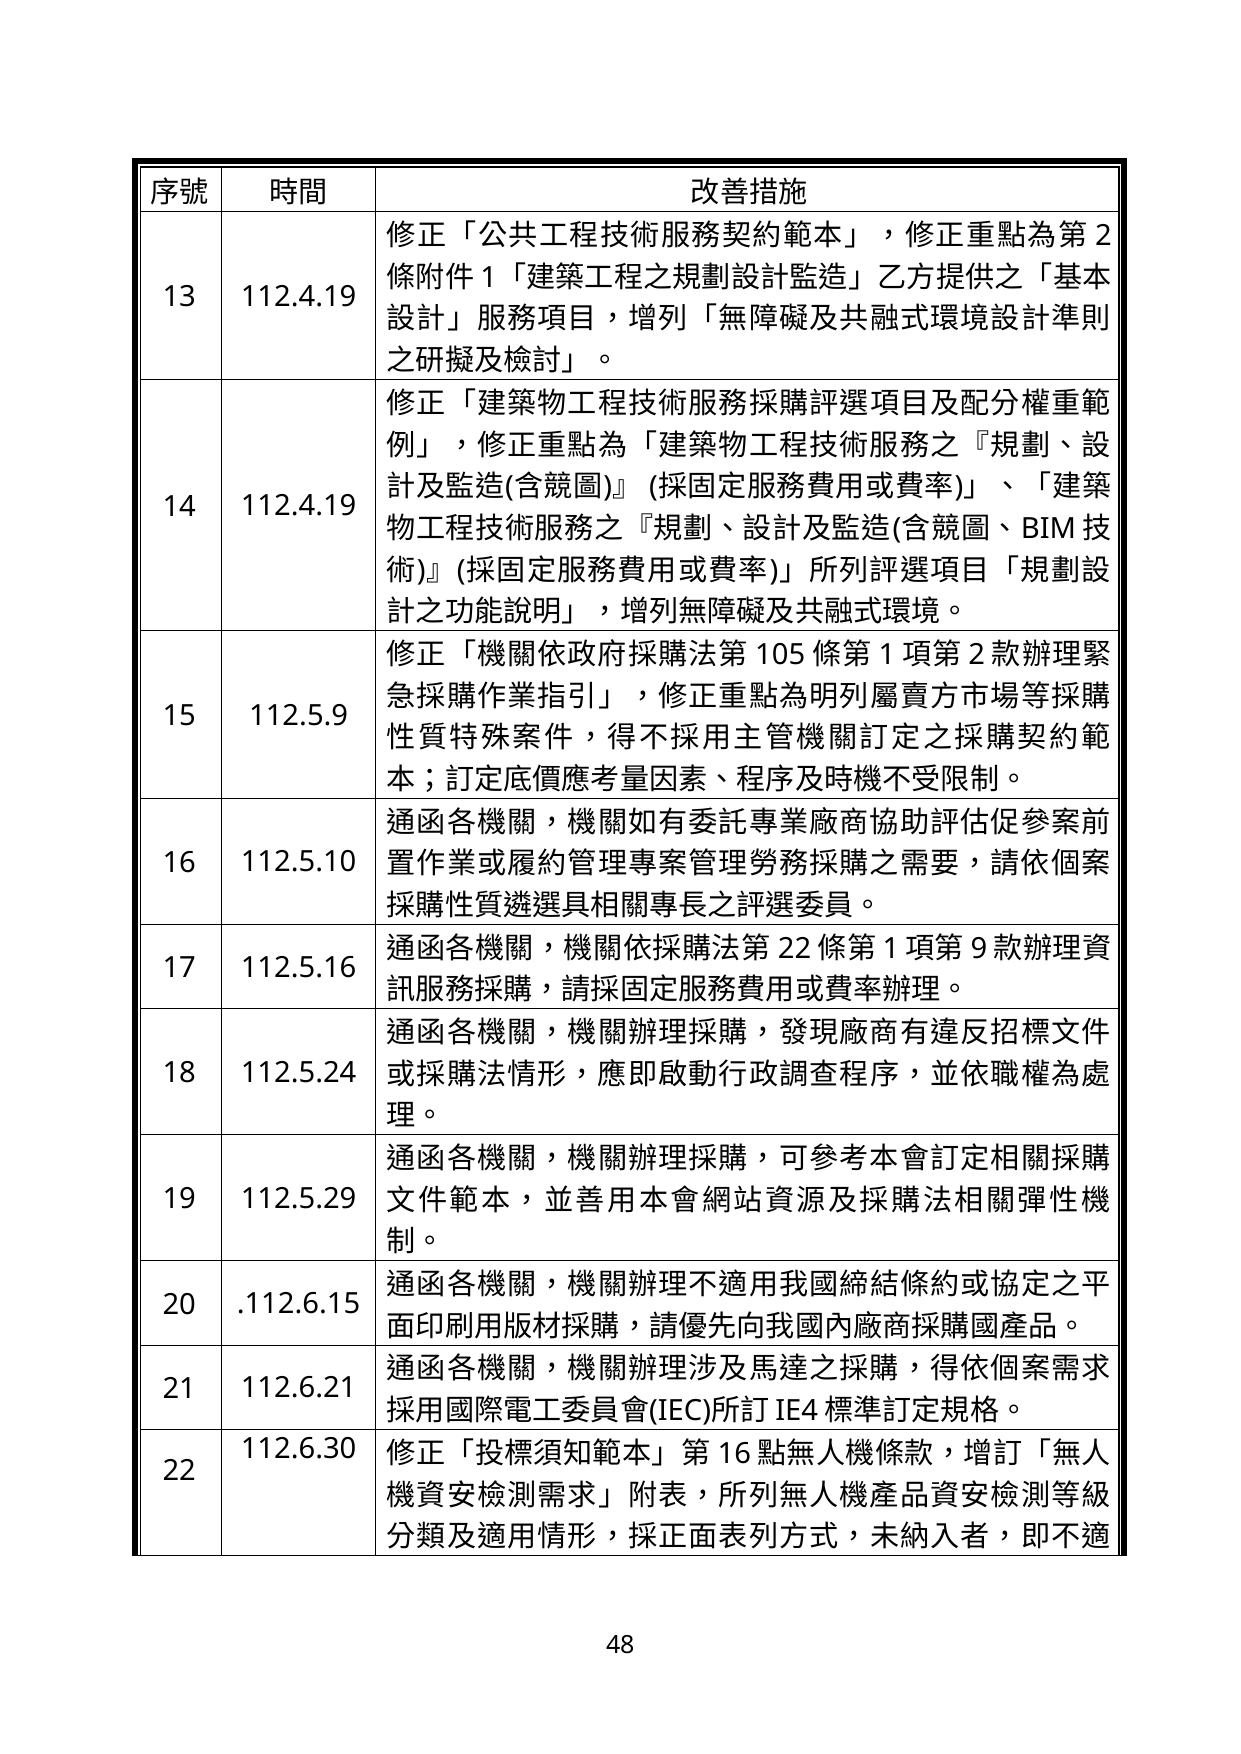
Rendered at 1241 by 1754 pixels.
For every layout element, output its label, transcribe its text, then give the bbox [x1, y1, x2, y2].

table_cell .112.6.15 [222, 1261, 375, 1344]
table_cell 17 [141, 925, 221, 1008]
table_cell 15 [141, 631, 221, 798]
table_cell 通函各機關，機關如有委託專業廠商協助評估促參案前置作業或履約管理專案管理勞務採購之需要，請依個案採購性質遴選具相關專長之評選委員。 [376, 799, 1118, 924]
table_cell 112.4.19 [222, 380, 375, 630]
table_cell 112.4.19 [222, 212, 375, 379]
table_cell 112.5.9 [222, 631, 375, 798]
table_cell 19 [141, 1135, 221, 1260]
table_header 序號 [141, 168, 221, 211]
table_header 時間 [222, 168, 375, 211]
table_cell 16 [141, 799, 221, 924]
table_cell 修正「建築物工程技術服務採購評選項目及配分權重範例」，修正重點為「建築物工程技術服務之『規劃、設計及監造(含競圖)』 (採固定服務費用或費率)」、「建築物工程技術服務之『規劃、設計及監造(含競圖、BIM技術)』(採固定服務費用或費率)」所列評選項目「規劃設計之功能說明」，增列無障礙及共融式環境。 [376, 380, 1118, 630]
table_cell 通函各機關，機關依採購法第22條第1項第9款辦理資訊服務採購，請採固定服務費用或費率辦理。 [376, 925, 1118, 1008]
table_cell 112.5.16 [222, 925, 375, 1008]
table_cell 21 [141, 1346, 221, 1429]
table_cell 通函各機關，機關辦理涉及馬達之採購，得依個案需求採用國際電工委員會(IEC)所訂IE4標準訂定規格。 [376, 1346, 1118, 1429]
table_header 改善措施 [376, 168, 1118, 211]
table_cell 112.6.30 [222, 1430, 375, 1555]
table_cell 112.5.29 [222, 1135, 375, 1260]
table_cell 22 [141, 1430, 221, 1555]
table_cell 修正「公共工程技術服務契約範本」，修正重點為第2條附件1「建築工程之規劃設計監造」乙方提供之「基本設計」服務項目，增列「無障礙及共融式環境設計準則之研擬及檢討」。 [376, 212, 1118, 379]
table_cell 112.5.10 [222, 799, 375, 924]
table_cell 修正「機關依政府採購法第105條第1項第2款辦理緊急採購作業指引」，修正重點為明列屬賣方市場等採購性質特殊案件，得不採用主管機關訂定之採購契約範本；訂定底價應考量因素、程序及時機不受限制。 [376, 631, 1118, 798]
table_cell 通函各機關，機關辦理不適用我國締結條約或協定之平面印刷用版材採購，請優先向我國內廠商採購國產品。 [376, 1261, 1118, 1344]
table_cell 13 [141, 212, 221, 379]
table_cell 18 [141, 1009, 221, 1134]
table_cell 20 [141, 1261, 221, 1344]
table_cell 112.5.24 [222, 1009, 375, 1134]
table_cell 修正「投標須知範本」第16點無人機條款，增訂「無人機資安檢測需求」附表，所列無人機產品資安檢測等級分類及適用情形，採正面表列方式，未納入者，即不適 [376, 1430, 1118, 1555]
table_cell 14 [141, 380, 221, 630]
table_cell 通函各機關，機關辦理採購，發現廠商有違反招標文件或採購法情形，應即啟動行政調查程序，並依職權為處理。 [376, 1009, 1118, 1134]
table_cell 通函各機關，機關辦理採購，可參考本會訂定相關採購文件範本，並善用本會網站資源及採購法相關彈性機制。 [376, 1135, 1118, 1260]
table_cell 112.6.21 [222, 1346, 375, 1429]
